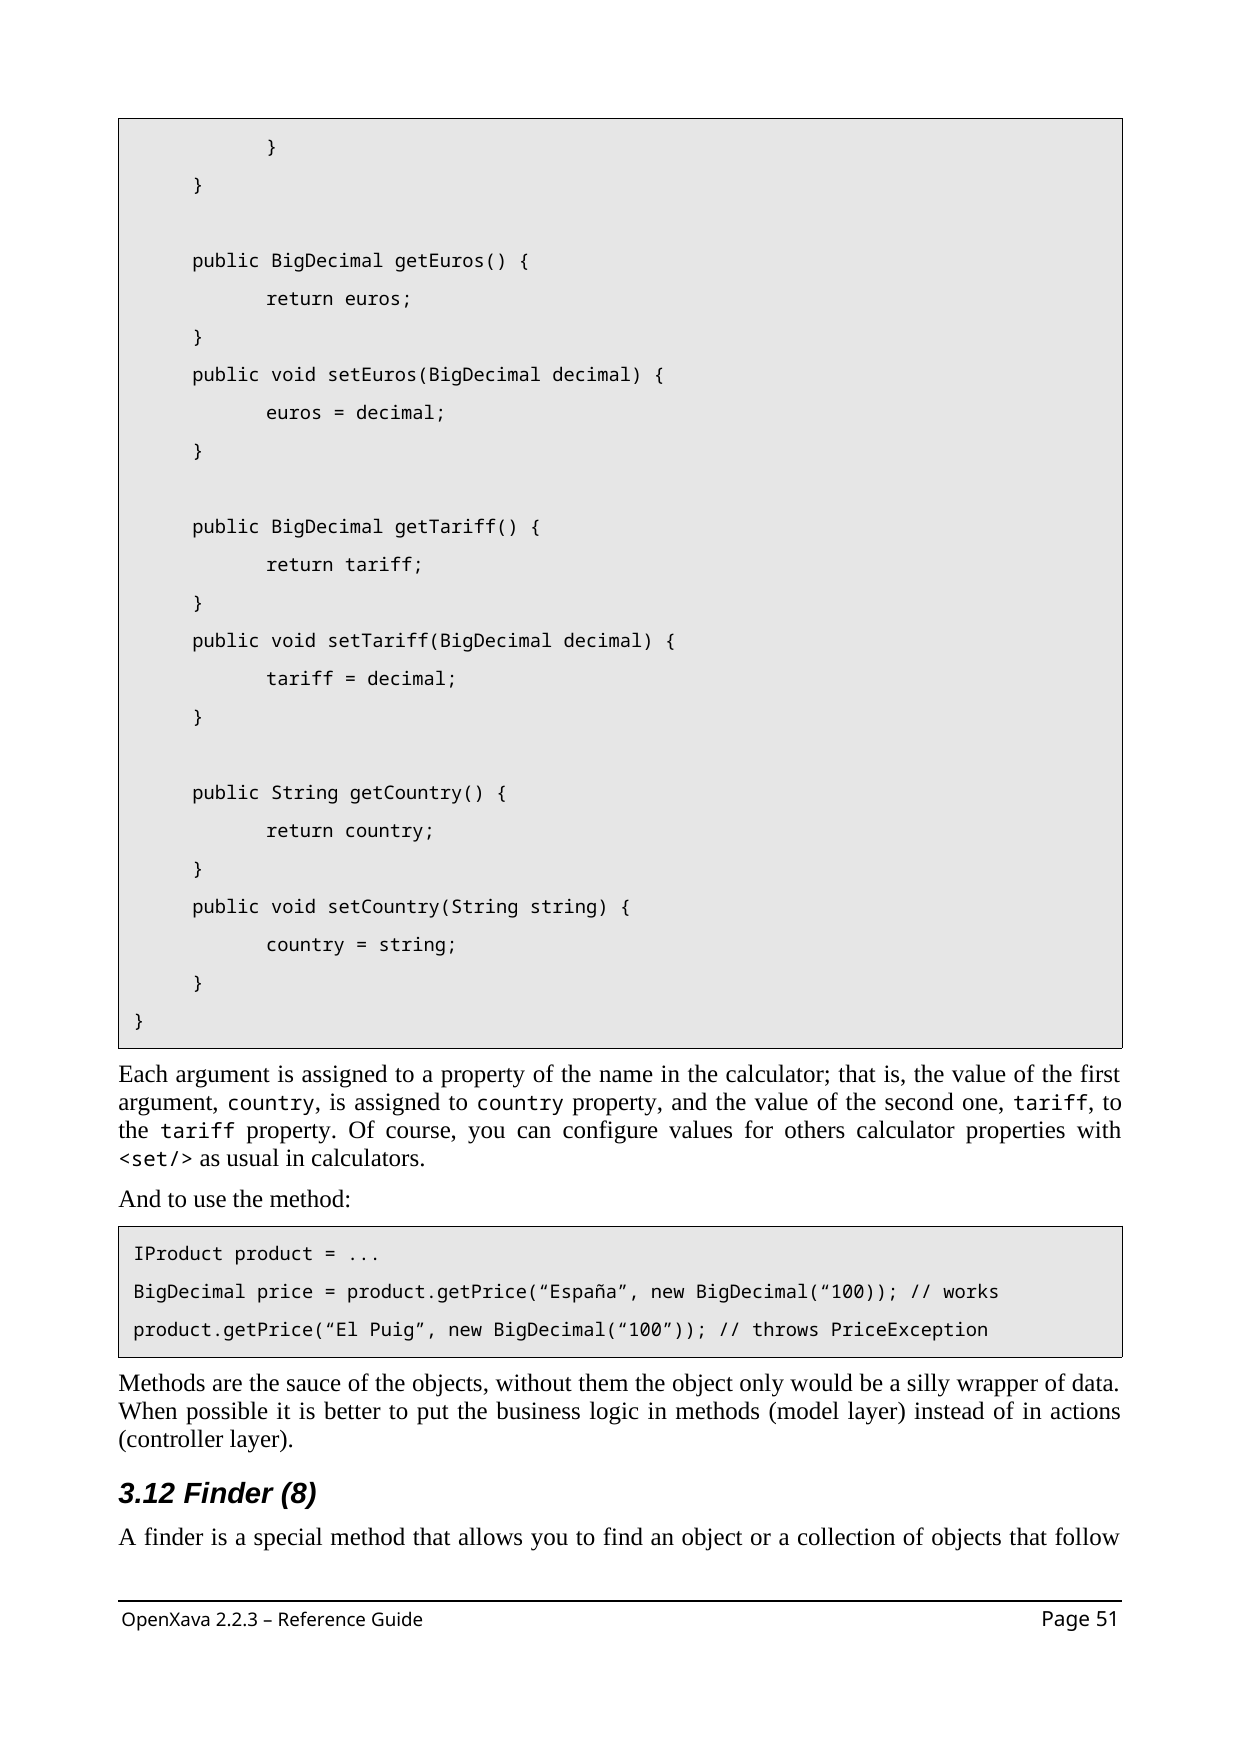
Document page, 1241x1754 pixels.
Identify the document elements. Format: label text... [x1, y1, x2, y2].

subtitle Finder (8) [118, 1477, 1122, 1510]
text return euros; [119, 270, 1122, 308]
text } [119, 119, 1122, 156]
text public void setEuros(BigDecimal decimal) { [119, 346, 1122, 384]
text } [119, 993, 1122, 1048]
text } [119, 688, 1122, 726]
text } [119, 954, 1122, 993]
text A finder is a special method that allows you to find an object or a collection of objects that follow [118, 1523, 1122, 1550]
text return country; [119, 802, 1122, 841]
text } [119, 156, 1122, 194]
text Each argument is assigned to a property of the name in the calculator; that is, the value of the first argument, country, is assigned to country property, and the value of the second one, tariff, to the tariff property. Of course, you can configure values for others calculator properties with <set/> as usual in calculators. [118, 1060, 1122, 1173]
text public void setCountry(String string) { [119, 878, 1122, 917]
text } [119, 841, 1122, 878]
text And to use the method: [118, 1185, 1122, 1213]
text tariff = decimal; [119, 650, 1122, 688]
text euros = decimal; [119, 384, 1122, 422]
text country = string; [119, 917, 1122, 954]
text Methods are the sauce of the objects, without them the object only would be a silly wrapper of data. When possible it is better to put the business logic in methods (model layer) instead of in actions (controller layer). [118, 1369, 1122, 1452]
text BigDecimal price = product.getPrice(“España”, new BigDecimal(“100)); // works [119, 1263, 1122, 1302]
text public BigDecimal getEuros() { [119, 232, 1122, 270]
text public BigDecimal getTariff() { [119, 498, 1122, 536]
text } [119, 574, 1122, 612]
text product.getPrice(“El Puig”, new BigDecimal(“100”)); // throws PriceException [119, 1302, 1122, 1357]
text } [119, 308, 1122, 346]
text } [119, 422, 1122, 460]
text public void setTariff(BigDecimal decimal) { [119, 612, 1122, 650]
text public String getCountry() { [119, 764, 1122, 802]
text return tariff; [119, 536, 1122, 574]
text IProduct product = ... [119, 1227, 1122, 1263]
